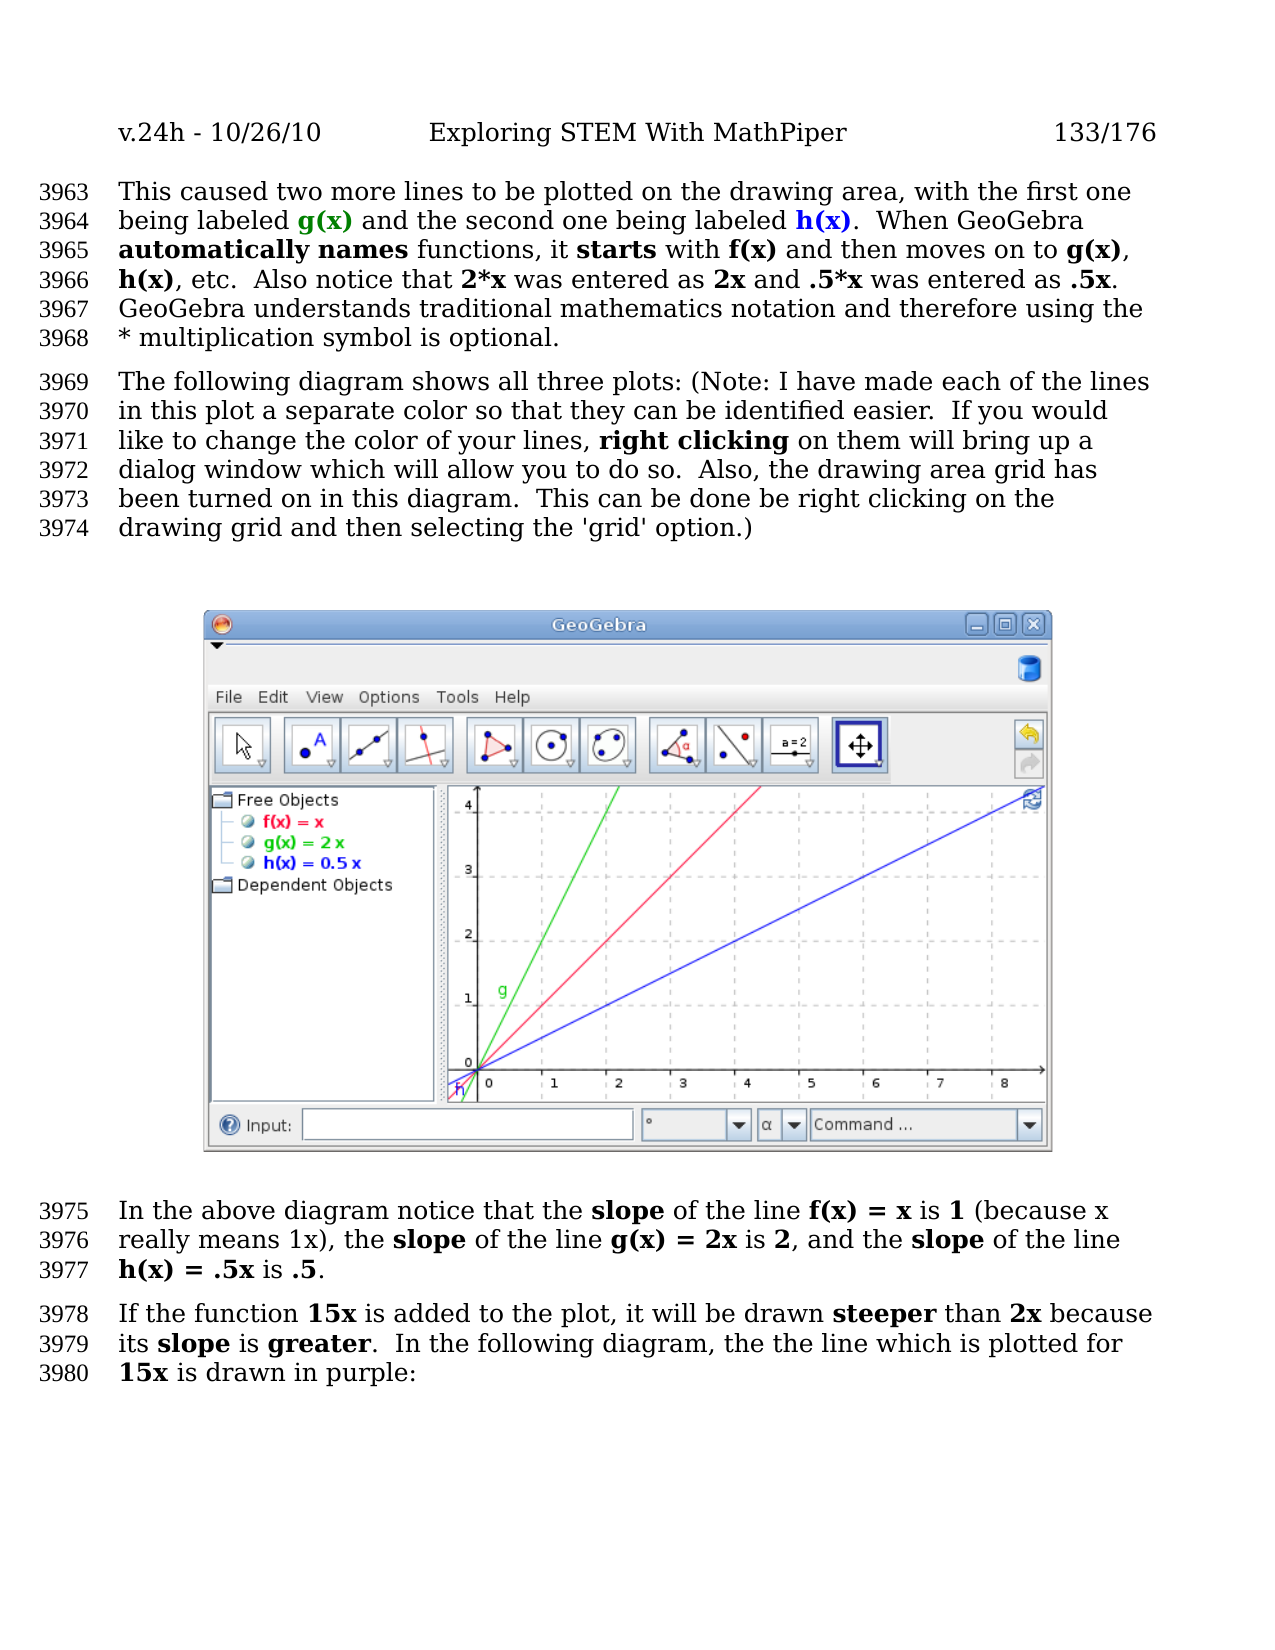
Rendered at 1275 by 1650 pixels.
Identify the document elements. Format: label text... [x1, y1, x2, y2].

text In the above diagram notice that the slope of the line f(x) = x is 1 (because x really means 1x), the slope of the line g(x) = 2x is 2, and the slope of the line h(x) = .5x is .5. [118, 1196, 1157, 1284]
picture [203, 610, 1053, 1152]
text The following diagram shows all three plots: (Note: I have made each of the lines in this plot a separate color so that they can be identified easier. If you would like to change the color of your lines, right clicking on them will bring up a dialog window which will allow you to do so. Also, the drawing area grid has been turned on in this diagram. This can be done be right clicking on the drawing grid and then selecting the 'grid' option.) [118, 367, 1157, 543]
text If the function 15x is added to the plot, it will be drawn steeper than 2x because its slope is greater. In the following diagram, the the line which is plotted for 15x is drawn in purple: [118, 1299, 1157, 1387]
text This caused two more lines to be plotted on the drawing area, with the first one being labeled g(x) and the second one being labeled h(x). When GeoGebra automatically names functions, it starts with f(x) and then moves on to g(x), h(x), etc. Also notice that 2*x was entered as 2x and .5*x was entered as .5x. GeoGebra understands traditional mathematics notation and therefore using the * multiplication symbol is optional. [118, 177, 1157, 352]
